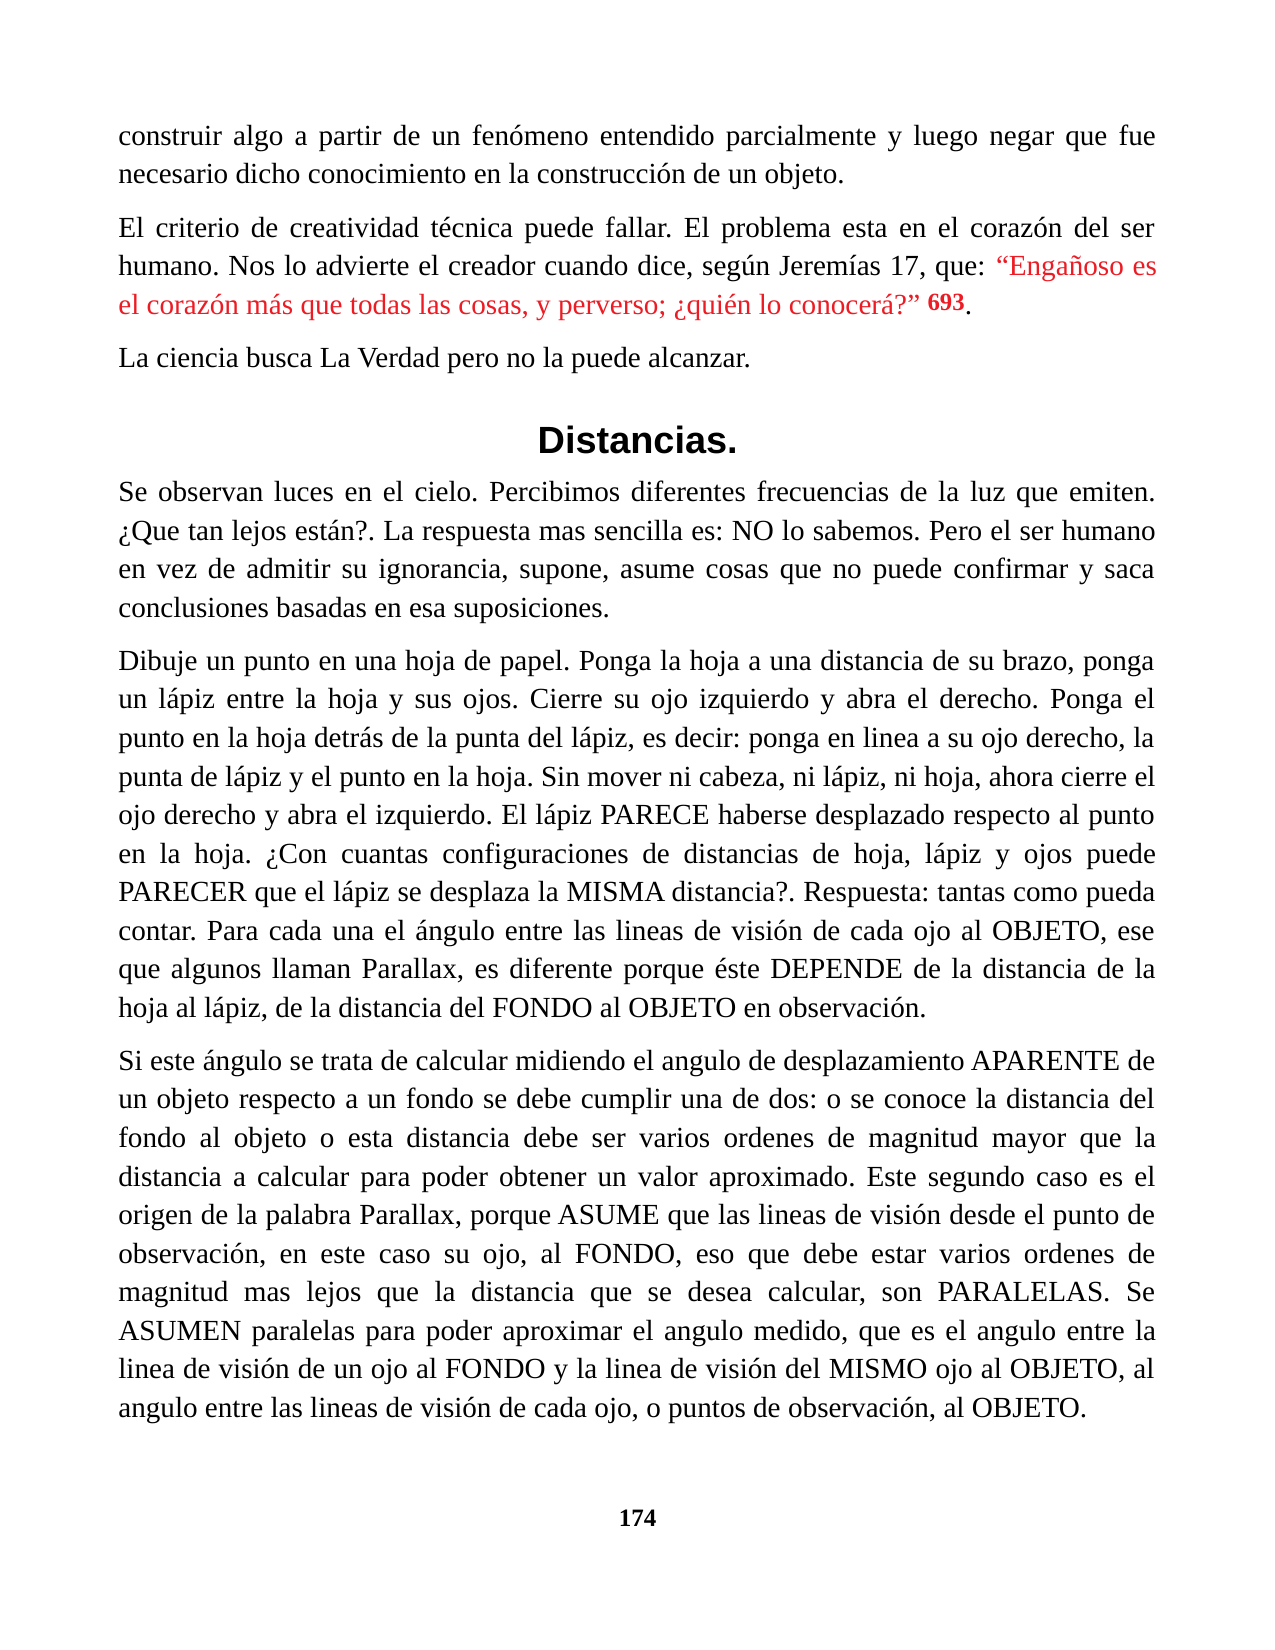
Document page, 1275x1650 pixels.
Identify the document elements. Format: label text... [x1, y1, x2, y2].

text La ciencia busca La Verdad pero no la puede alcanzar. [118, 340, 1157, 373]
text Se observan luces en el cielo. Percibimos diferentes frecuencias de la luz que emiten. ¿Que tan lejos están?. La respuesta mas sencilla es: NO lo sabemos. Pero el ser humano en vez de admitir su ignorancia, supone, asume cosas que no puede confirmar y saca conclusiones basadas en esa suposiciones. [118, 474, 1157, 623]
text Si este ángulo se trata de calcular midiendo el angulo de desplazamiento APARENTE de un objeto respecto a un fondo se debe cumplir una de dos: o se conoce la distancia del fondo al objeto o esta distancia debe ser varios ordenes de magnitud mayor que la distancia a calcular para poder obtener un valor aproximado. Este segundo caso es el origen de la palabra Parallax, porque ASUME que las lineas de visión desde el punto de observación, en este caso su ojo, al FONDO, eso que debe estar varios ordenes de magnitud mas lejos que la distancia que se desea calcular, son PARALELAS. Se ASUMEN paralelas para poder aproximar el angulo medido, que es el angulo entre la linea de visión de un ojo al FONDO y la linea de visión del MISMO ojo al OBJETO, al angulo entre las lineas de visión de cada ojo, o puntos de observación, al OBJETO. [118, 1043, 1157, 1423]
text El criterio de creatividad técnica puede fallar. El problema esta en el corazón del ser humano. Nos lo advierte el creador cuando dice, según Jeremías 17, que: “Engañoso es el corazón más que todas las cosas, y perverso; ¿quién lo conocerá?” . [118, 210, 1157, 320]
subtitle Distancias. [118, 418, 1157, 462]
text construir algo a partir de un fenómeno entendido parcialmente y luego negar que fue necesario dicho conocimiento en la construcción de un objeto. [118, 118, 1157, 190]
text Dibuje un punto en una hoja de papel. Ponga la hoja a una distancia de su brazo, ponga un lápiz entre la hoja y sus ojos. Cierre su ojo izquierdo y abra el derecho. Ponga el punto en la hoja detrás de la punta del lápiz, es decir: ponga en linea a su ojo derecho, la punta de lápiz y el punto en la hoja. Sin mover ni cabeza, ni lápiz, ni hoja, ahora cierre el ojo derecho y abra el izquierdo. El lápiz PARECE haberse desplazado respecto al punto en la hoja. ¿Con cuantas configuraciones de distancias de hoja, lápiz y ojos puede PARECER que el lápiz se desplaza la MISMA distancia?. Respuesta: tantas como pueda contar. Para cada una el ángulo entre las lineas de visión de cada ojo al OBJETO, ese que algunos llaman Parallax, es diferente porque éste DEPENDE de la distancia de la hoja al lápiz, de la distancia del FONDO al OBJETO en observación. [118, 643, 1157, 1023]
